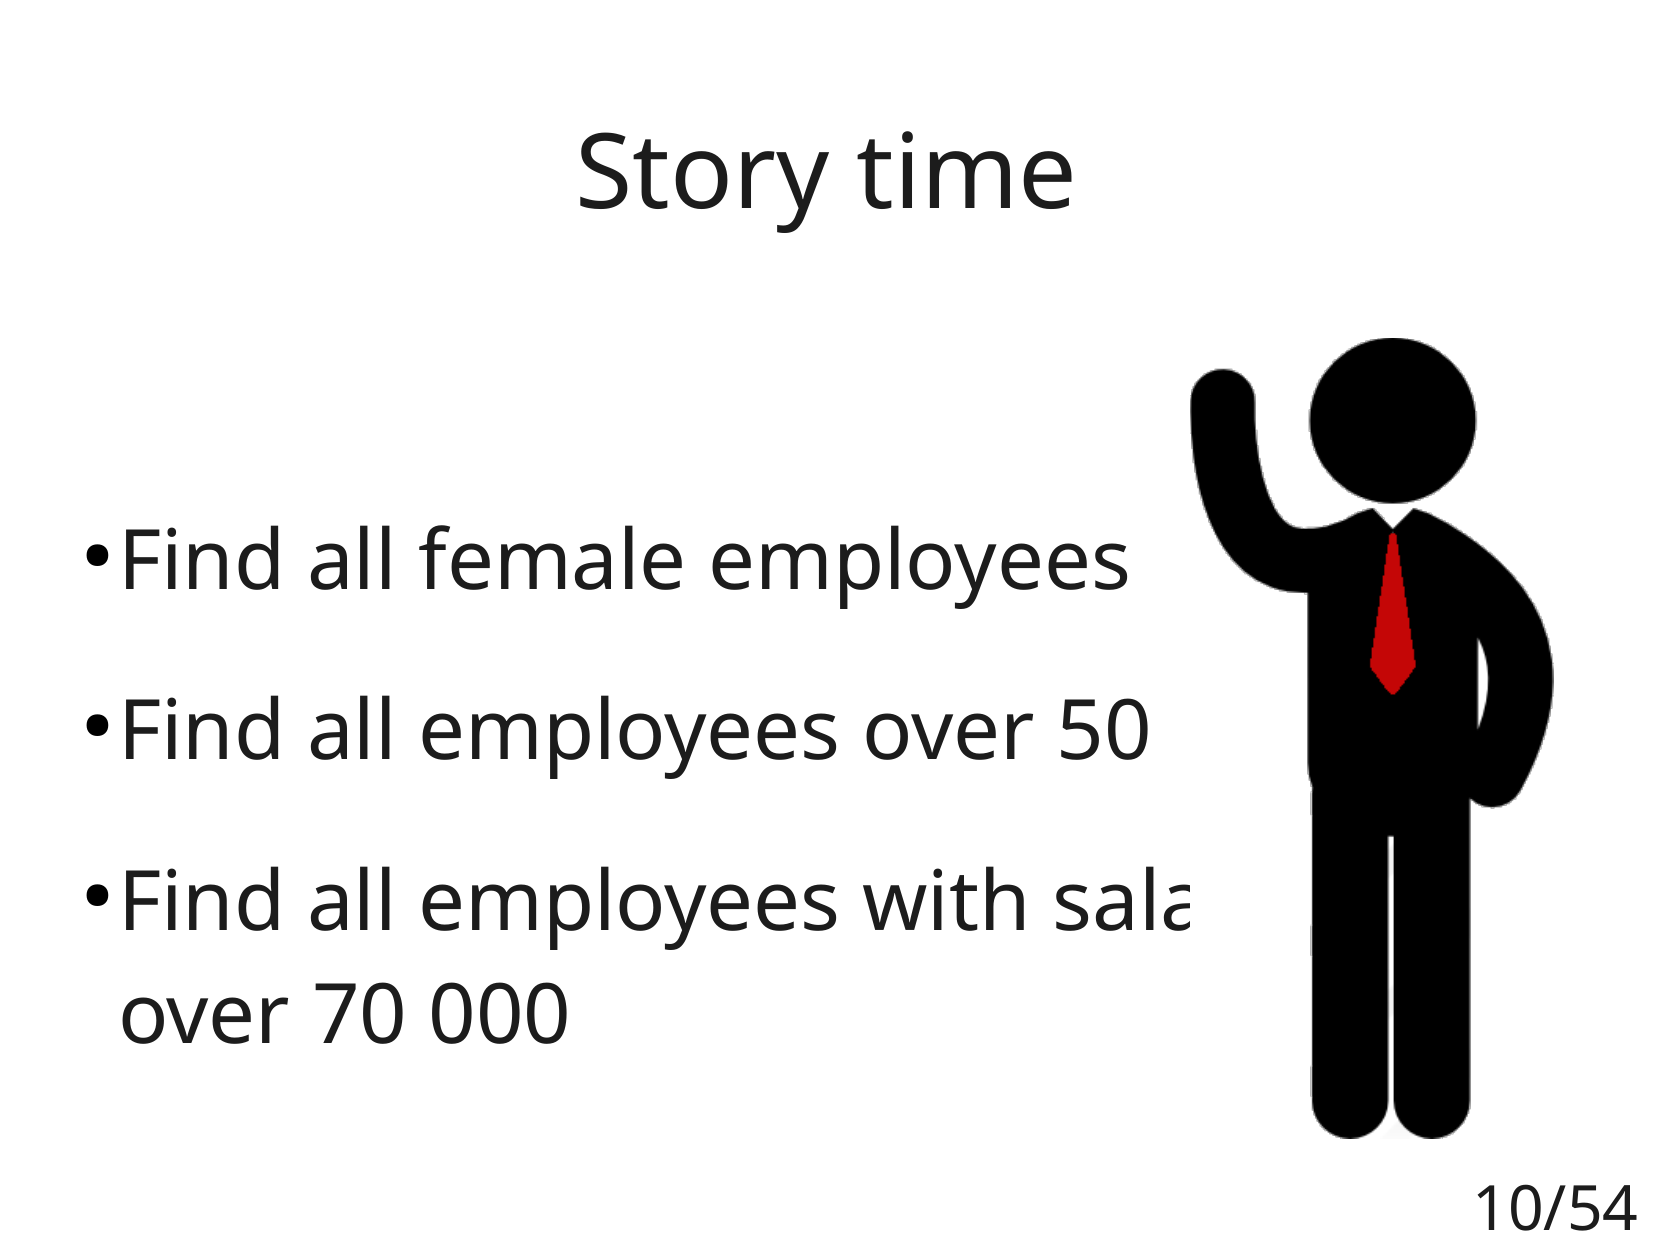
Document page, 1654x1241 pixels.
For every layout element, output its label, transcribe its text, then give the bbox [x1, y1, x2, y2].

picture [1190, 338, 1554, 1139]
title Story time [82, 64, 1571, 272]
text_box <numer>/54 [1071, 1155, 1654, 1241]
subtitle Find all female employees Find all employees over 50 Find all employees with salary over 70 000 [82, 290, 1571, 1109]
